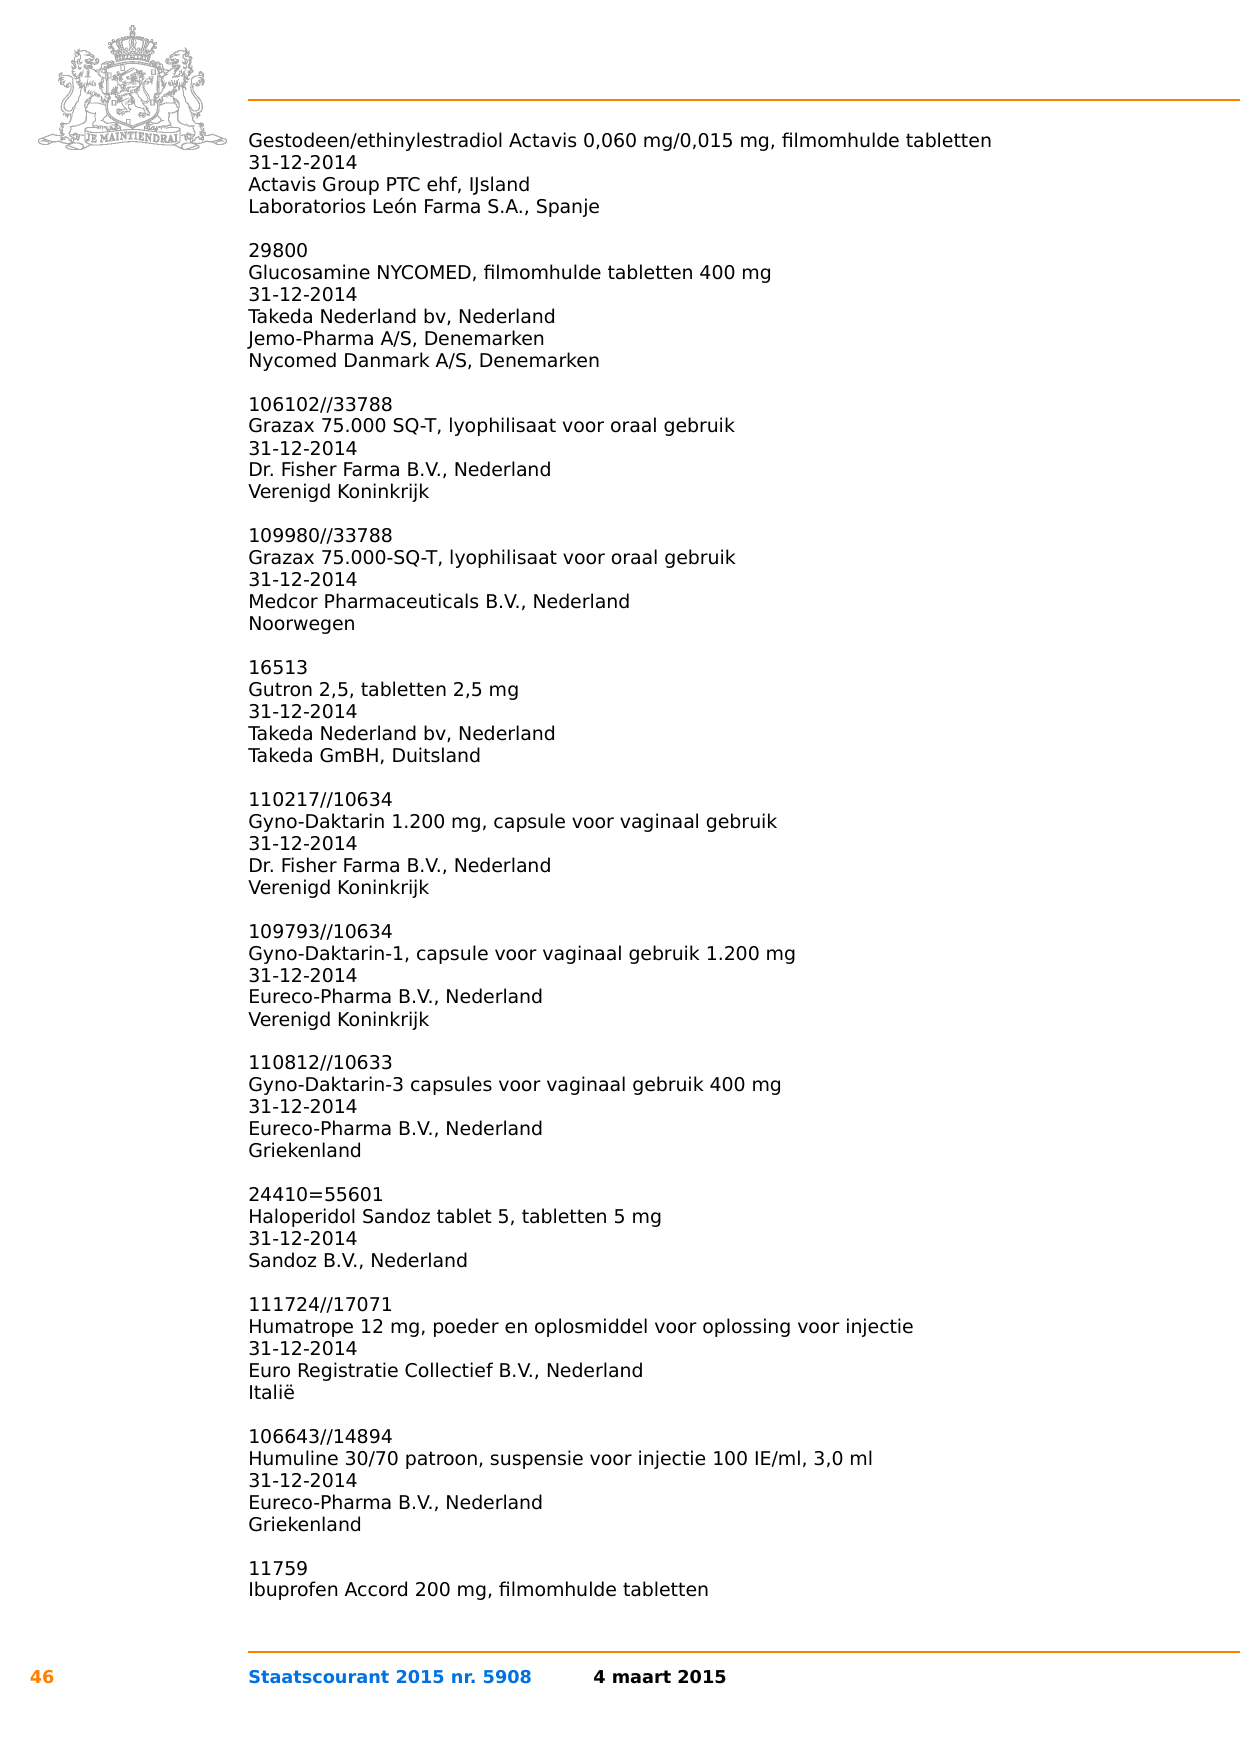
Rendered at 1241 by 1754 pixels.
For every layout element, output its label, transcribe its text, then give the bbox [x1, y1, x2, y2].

text Dr. Fisher Farma B.V., Nederland [248, 459, 1163, 481]
text 31-12-2014 [248, 964, 1163, 986]
text Sandoz B.V., Nederland [248, 1250, 1163, 1272]
text 110217//10634 [248, 789, 1163, 811]
text Humatrope 12 mg, poeder en oplosmiddel voor oplossing voor injectie [248, 1316, 1163, 1338]
text 31-12-2014 [248, 1228, 1163, 1250]
text 106643//14894 [248, 1426, 1163, 1448]
text Humuline 30/70 patroon, suspensie voor injectie 100 IE/ml, 3,0 ml [248, 1448, 1163, 1469]
text Actavis Group PTC ehf, IJsland [248, 174, 1163, 196]
text 24410=55601 [248, 1184, 1163, 1206]
text Italië [248, 1382, 1163, 1404]
text Gyno-Daktarin 1.200 mg, capsule voor vaginaal gebruik [248, 811, 1163, 833]
text Eureco-Pharma B.V., Nederland [248, 1118, 1163, 1140]
text 11759 [248, 1557, 1163, 1579]
text Gyno-Daktarin-3 capsules voor vaginaal gebruik 400 mg [248, 1074, 1163, 1096]
text Eureco-Pharma B.V., Nederland [248, 986, 1163, 1008]
text Griekenland [248, 1513, 1163, 1536]
text Grazax 75.000 SQ-T, lyophilisaat voor oraal gebruik [248, 415, 1163, 437]
text Jemo-Pharma A/S, Denemarken [248, 328, 1163, 349]
text Grazax 75.000-SQ-T, lyophilisaat voor oraal gebruik [248, 547, 1163, 569]
text Euro Registratie Collectief B.V., Nederland [248, 1360, 1163, 1382]
text Verenigd Koninkrijk [248, 481, 1163, 503]
text Gestodeen/ethinylestradiol Actavis 0,060 mg/0,015 mg, filmomhulde tabletten [248, 130, 1163, 152]
text Ibuprofen Accord 200 mg, filmomhulde tabletten [248, 1579, 1163, 1601]
text 31-12-2014 [248, 152, 1163, 174]
text Glucosamine NYCOMED, filmomhulde tabletten 400 mg [248, 262, 1163, 284]
picture [38, 25, 227, 150]
text 106102//33788 [248, 393, 1163, 415]
text 31-12-2014 [248, 1338, 1163, 1360]
text 111724//17071 [248, 1294, 1163, 1316]
text 29800 [248, 240, 1163, 262]
text 31-12-2014 [248, 569, 1163, 591]
text Griekenland [248, 1140, 1163, 1162]
text 31-12-2014 [248, 1096, 1163, 1118]
text 31-12-2014 [248, 437, 1163, 459]
text Gutron 2,5, tabletten 2,5 mg [248, 679, 1163, 701]
text 16513 [248, 657, 1163, 679]
text 31-12-2014 [248, 284, 1163, 306]
text Eureco-Pharma B.V., Nederland [248, 1492, 1163, 1513]
text Verenigd Koninkrijk [248, 877, 1163, 899]
text 31-12-2014 [248, 701, 1163, 723]
text Takeda Nederland bv, Nederland [248, 723, 1163, 745]
text 109980//33788 [248, 525, 1163, 547]
text 31-12-2014 [248, 1469, 1163, 1492]
text 31-12-2014 [248, 833, 1163, 855]
text Noorwegen [248, 613, 1163, 635]
text Nycomed Danmark A/S, Denemarken [248, 349, 1163, 372]
text Gyno-Daktarin-1, capsule voor vaginaal gebruik 1.200 mg [248, 942, 1163, 964]
text Takeda GmBH, Duitsland [248, 745, 1163, 767]
text 110812//10633 [248, 1052, 1163, 1074]
text Takeda Nederland bv, Nederland [248, 306, 1163, 328]
text Haloperidol Sandoz tablet 5, tabletten 5 mg [248, 1206, 1163, 1228]
text Laboratorios León Farma S.A., Spanje [248, 196, 1163, 218]
text Verenigd Koninkrijk [248, 1008, 1163, 1030]
text Dr. Fisher Farma B.V., Nederland [248, 855, 1163, 877]
text 109793//10634 [248, 921, 1163, 942]
text Medcor Pharmaceuticals B.V., Nederland [248, 591, 1163, 613]
